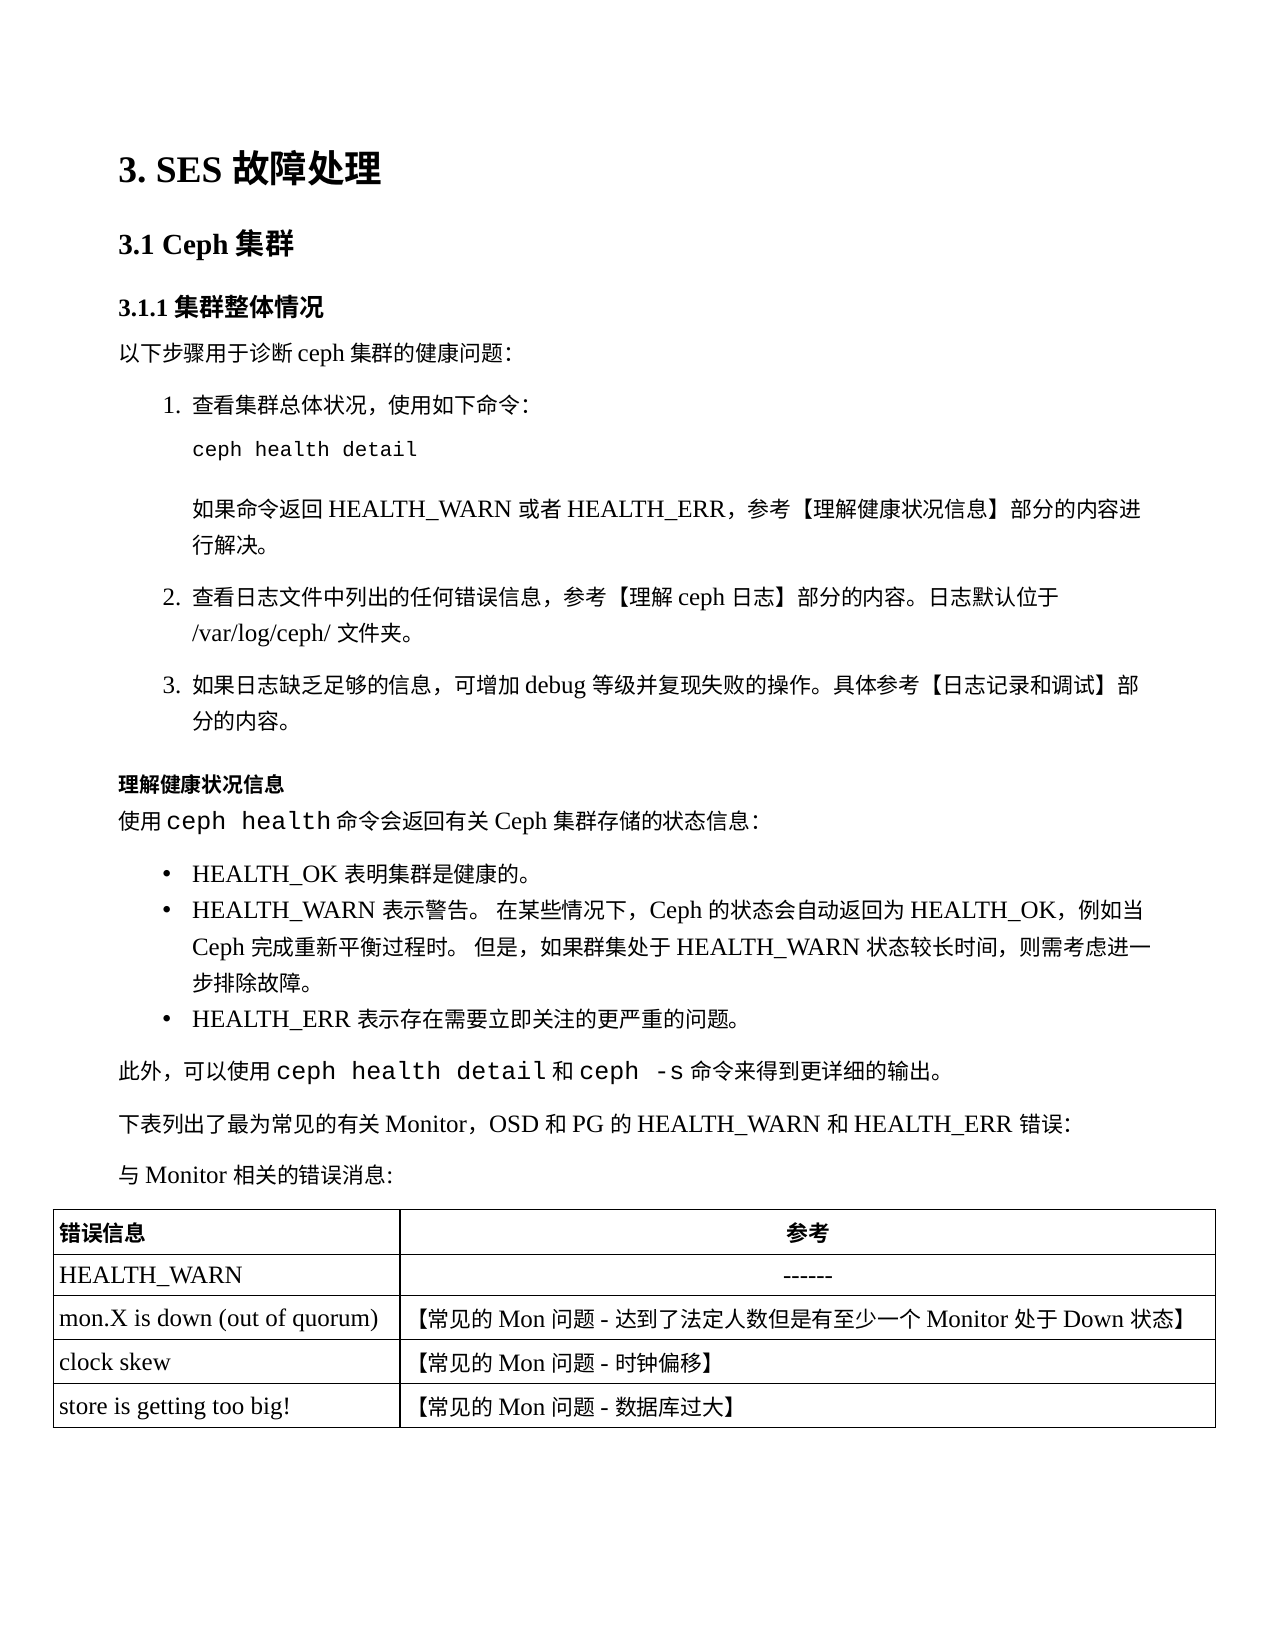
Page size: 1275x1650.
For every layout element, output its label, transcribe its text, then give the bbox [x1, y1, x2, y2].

list HEALTH_ERR 表示存在需要立即关注的更严重的问题。 [162, 1002, 1157, 1034]
table_cell 【常见的 Mon 问题 - 时钟偏移】 [401, 1340, 1215, 1383]
text 下表列出了最为常见的有关Monitor，OSD 和 PG 的 HEALTH_WARN 和 HEALTH_ERR 错误： [118, 1107, 1157, 1138]
list 查看集群总体状况，使用如下命令： [162, 388, 1157, 419]
table_cell 【常见的 Mon 问题 - 数据库过大】 [401, 1384, 1215, 1427]
list 查看日志文件中列出的任何错误信息，参考【理解 ceph 日志】部分的内容。日志默认位于 /var/log/ceph/ 文件夹。 [162, 580, 1157, 648]
text 此外，可以使用 ceph health detail 和 ceph -s 命令来得到更详细的输出。 [118, 1054, 1157, 1087]
subtitle 3. SES 故障处理 [118, 139, 1157, 193]
text 与 Monitor 相关的错误消息: [118, 1158, 1157, 1190]
text 使用ceph health命令会返回有关 Ceph 集群存储的状态信息： [118, 804, 1157, 837]
text 如果命令返回 HEALTH_WARN 或者 HEALTH_ERR，参考【理解健康状况信息】部分的内容进 行解决。 [118, 492, 1157, 560]
table_cell clock skew [54, 1340, 399, 1383]
text ceph health detail [118, 439, 1157, 463]
table_cell mon.X is down (out of quorum) [54, 1296, 399, 1339]
table_cell 【常见的 Mon 问题 - 达到了法定人数但是有至少一个 Monitor 处于 Down 状态】 [401, 1296, 1215, 1339]
list HEALTH_WARN 表示警告。 在某些情况下，Ceph 的状态会自动返回为 HEALTH_OK，例如当 Ceph 完成重新平衡过程时。 但是，如果群集处于 HEALTH_WARN 状态较长时间，则需考虑进一步排除故障。 [162, 893, 1157, 998]
table_header 参考 [401, 1210, 1215, 1253]
table_cell store is getting too big! [54, 1384, 399, 1427]
list 如果日志缺乏足够的信息，可增加 debug 等级并复现失败的操作。具体参考【日志记录和调试】部分的内容。 [162, 668, 1157, 736]
table_cell HEALTH_WARN [54, 1255, 399, 1295]
table_header 错误信息 [54, 1210, 399, 1253]
table_cell ------ [401, 1255, 1215, 1295]
subtitle 3.1.1 集群整体情况 [118, 288, 1157, 324]
subtitle 3.1 Ceph 集群 [118, 220, 1157, 263]
subtitle 理解健康状况信息 [118, 768, 1157, 798]
list HEALTH_OK 表明集群是健康的。 [162, 857, 1157, 889]
text 以下步骤用于诊断ceph集群的健康问题： [118, 336, 1157, 368]
